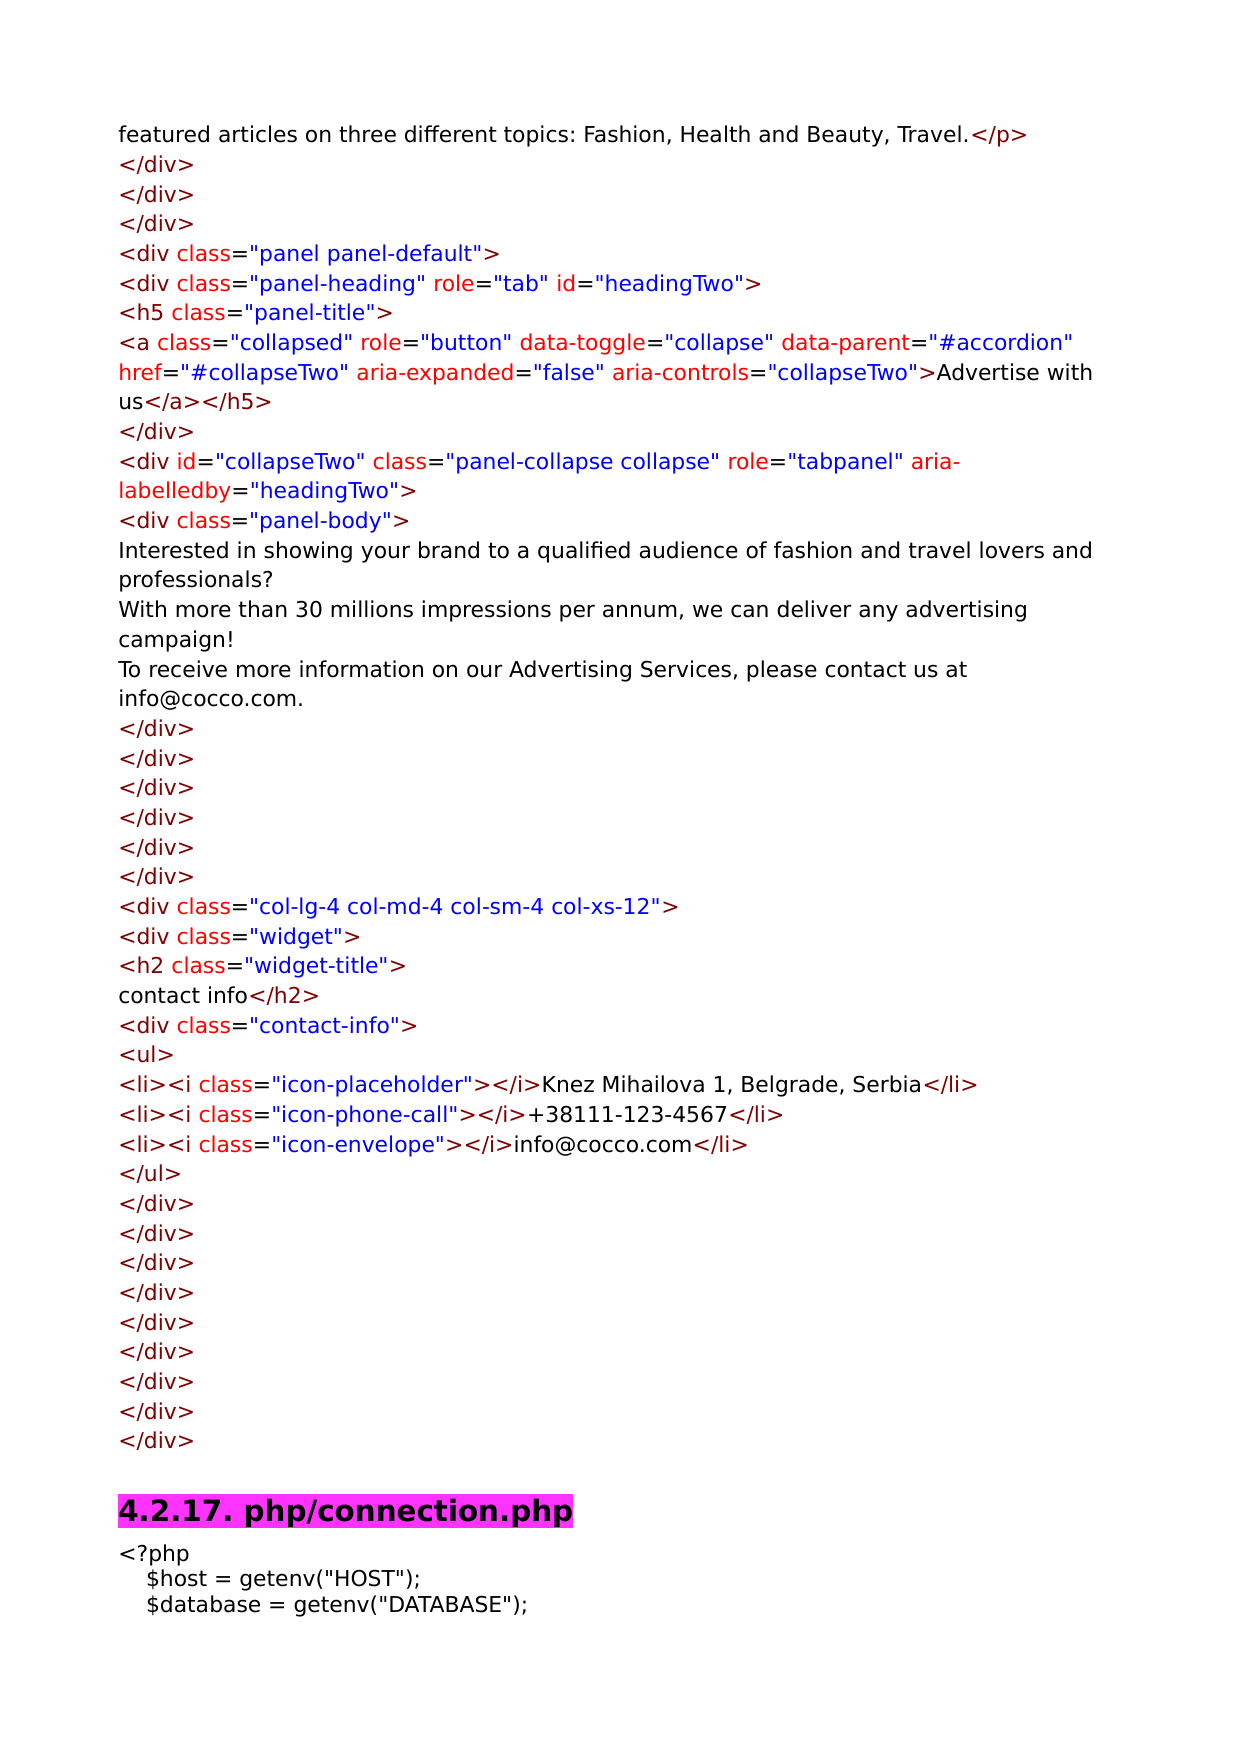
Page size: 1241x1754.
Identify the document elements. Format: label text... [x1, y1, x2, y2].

text </div> [118, 177, 1122, 207]
text </div> [118, 1395, 1122, 1424]
text <ul> [118, 1038, 1122, 1068]
text </div> [118, 860, 1122, 890]
text <div class="panel panel-default"> [118, 237, 1122, 267]
text $host = getenv("HOST"); [118, 1566, 1122, 1592]
text $database = getenv("DATABASE"); [118, 1592, 1122, 1617]
text </div> [118, 742, 1122, 771]
text </div> [118, 1276, 1122, 1306]
text With more than 30 millions impressions per annum, we can deliver any advertising campaign! [118, 593, 1122, 652]
text <li><i class="icon-placeholder"></i>Knez Mihailova 1, Belgrade, Serbia</li> [118, 1068, 1122, 1098]
subtitle 4.2.17. php/connection.php [118, 1494, 1122, 1528]
text <div class="panel-heading" role="tab" id="headingTwo"> [118, 267, 1122, 296]
text <h5 class="panel-title"> [118, 296, 1122, 326]
text </div> [118, 148, 1122, 177]
text </div> [118, 801, 1122, 831]
text </div> [118, 1424, 1122, 1454]
text To receive more information on our Advertising Services, please contact us at info@cocco.com. [118, 652, 1122, 712]
text <li><i class="icon-phone-call"></i>+38111-123-4567</li> [118, 1098, 1122, 1127]
text Interested in showing your brand to a qualified audience of fashion and travel lovers and professionals? [118, 534, 1122, 593]
text </div> [118, 1246, 1122, 1276]
text </div> [118, 415, 1122, 445]
text </div> [118, 207, 1122, 237]
text </ul> [118, 1157, 1122, 1187]
text </div> [118, 1306, 1122, 1335]
text <div class="col-lg-4 col-md-4 col-sm-4 col-xs-12"> [118, 890, 1122, 920]
text </div> [118, 1365, 1122, 1395]
text </div> [118, 1335, 1122, 1365]
text <div id="collapseTwo" class="panel-collapse collapse" role="tabpanel" aria-labelledby="headingTwo"> [118, 445, 1122, 504]
text <li><i class="icon-envelope"></i>info@cocco.com</li> [118, 1127, 1122, 1157]
text </div> [118, 712, 1122, 742]
text <div class="widget"> [118, 920, 1122, 949]
text </div> [118, 1187, 1122, 1217]
text featured articles on three different topics: Fashion, Health and Beauty, Travel.</p> [118, 118, 1122, 148]
text contact info</h2> [118, 979, 1122, 1009]
text <div class="panel-body"> [118, 504, 1122, 534]
text <h2 class="widget-title"> [118, 949, 1122, 979]
text </div> [118, 771, 1122, 801]
text <a class="collapsed" role="button" data-toggle="collapse" data-parent="#accordion" href="#collapseTwo" aria-expanded="false" aria-controls="collapseTwo">Advertise with us</a></h5> [118, 326, 1122, 415]
text <div class="contact-info"> [118, 1009, 1122, 1038]
text </div> [118, 1217, 1122, 1246]
text </div> [118, 831, 1122, 860]
text <?php [118, 1541, 1122, 1566]
